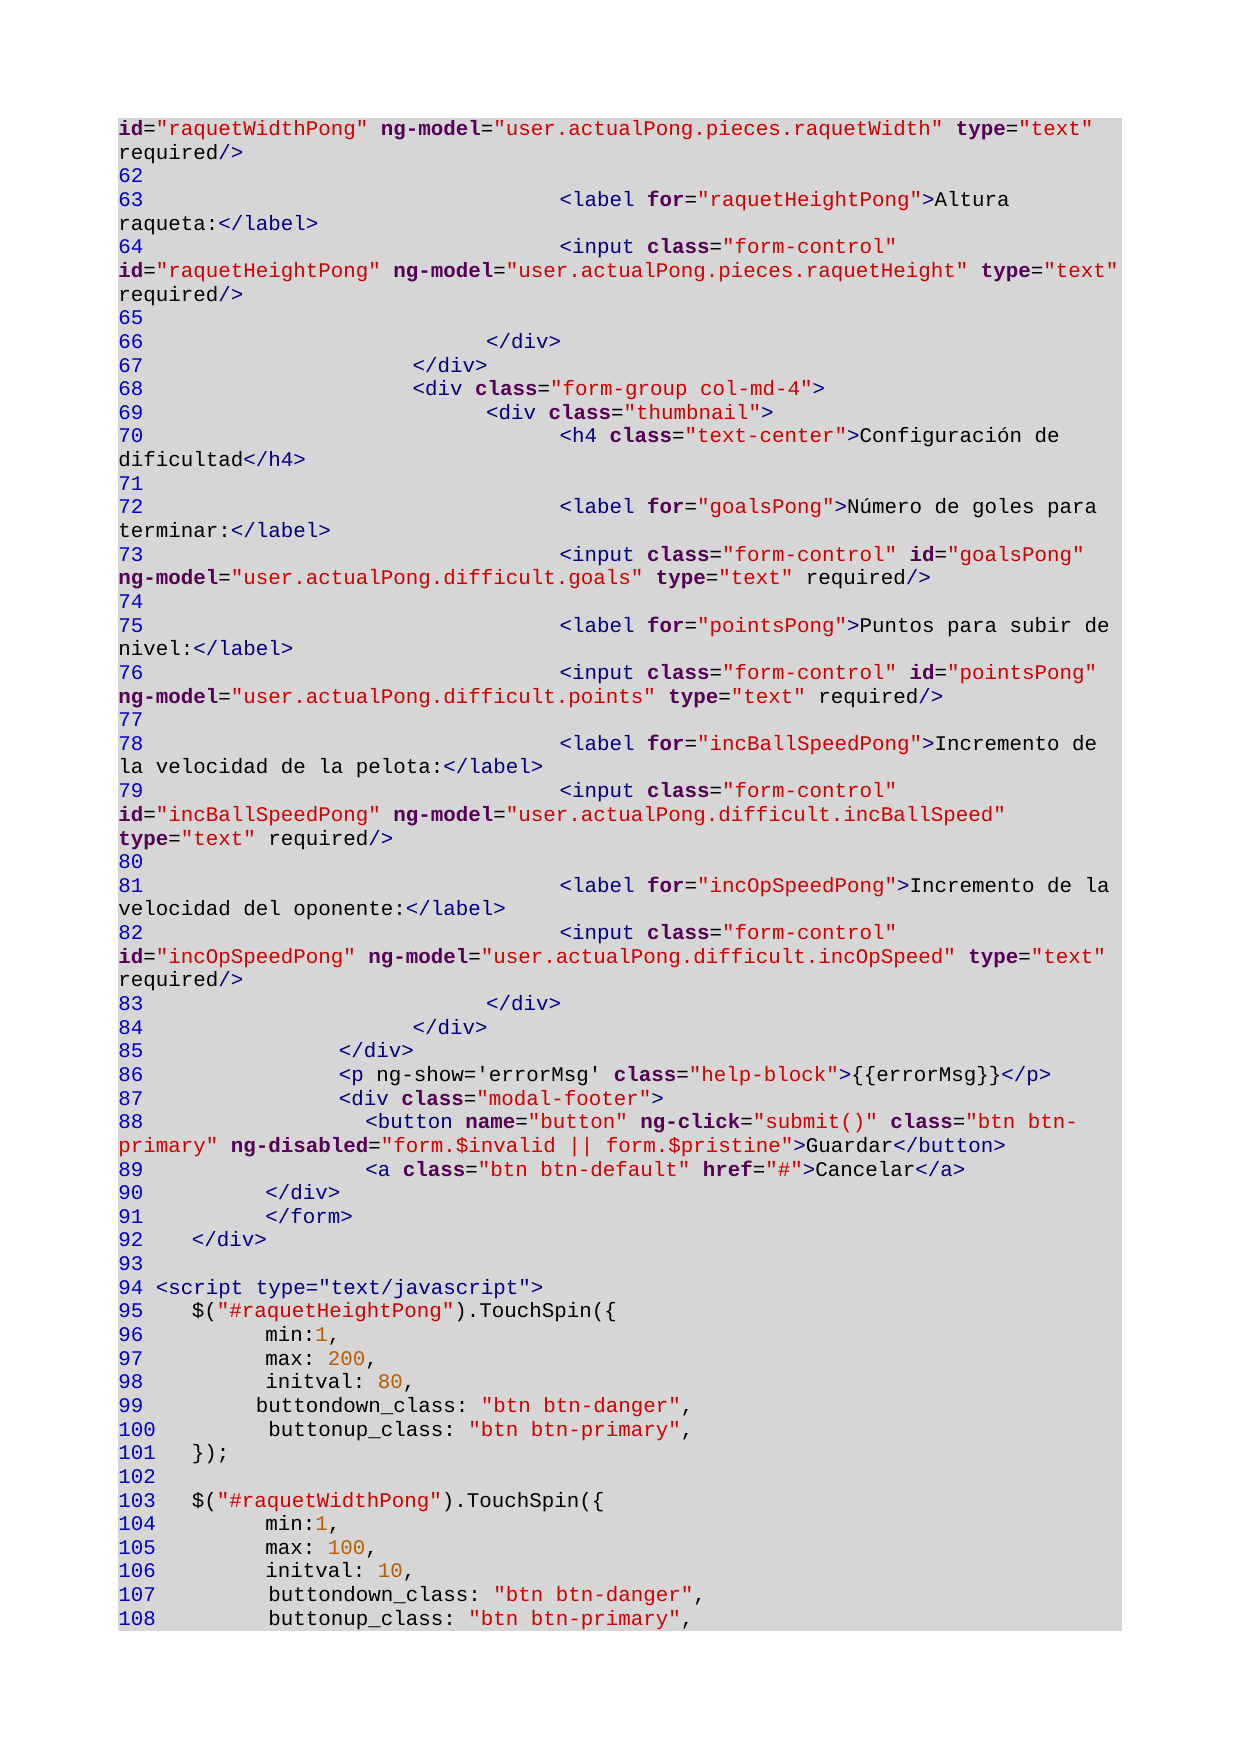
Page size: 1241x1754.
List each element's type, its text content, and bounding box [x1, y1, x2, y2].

text 80 [118, 851, 1122, 875]
text 98 initval: 80, [118, 1371, 1122, 1395]
text 72 <label for="goalsPong">Número de goles para terminar:</label> [118, 496, 1122, 544]
text 70 <h4 class="text-center">Configuración de dificultad</h4> [118, 426, 1122, 473]
text 69 <div class="thumbnail"> [118, 402, 1122, 426]
text 102 [118, 1466, 1122, 1489]
text 79 <input class="form-control" id="incBallSpeedPong" ng-model="user.actualPong.difficult.incBallSpeed" type="text" required/> [118, 780, 1122, 851]
text 89 <a class="btn btn-default" href="#">Cancelar</a> [118, 1158, 1122, 1182]
text 65 [118, 307, 1122, 331]
text 105 max: 100, [118, 1537, 1122, 1561]
text 74 [118, 591, 1122, 615]
text 106 initval: 10, [118, 1561, 1122, 1584]
text 67 </div> [118, 354, 1122, 378]
text 91 </form> [118, 1206, 1122, 1229]
text 76 <input class="form-control" id="pointsPong" ng-model="user.actualPong.difficult.points" type="text" required/> [118, 662, 1122, 709]
text 87 <div class="modal-footer"> [118, 1088, 1122, 1111]
text 83 </div> [118, 993, 1122, 1017]
text 81 <label for="incOpSpeedPong">Incremento de la velocidad del oponente:</label> [118, 875, 1122, 922]
text 66 </div> [118, 331, 1122, 354]
text 100 buttonup_class: "btn btn-primary", [118, 1419, 1122, 1442]
text 107 buttondown_class: "btn btn-danger", [118, 1584, 1122, 1608]
text 93 [118, 1253, 1122, 1277]
text 90 </div> [118, 1182, 1122, 1206]
text 103 $("#raquetWidthPong").TouchSpin({ [118, 1489, 1122, 1513]
text 101 }); [118, 1442, 1122, 1466]
text 88 <button name="button" ng-click="submit()" class="btn btn-primary" ng-disabled="form.$invalid || form.$pristine">Guardar</button> [118, 1111, 1122, 1158]
text 84 </div> [118, 1017, 1122, 1040]
text 64 <input class="form-control" id="raquetHeightPong" ng-model="user.actualPong.pieces.raquetHeight" type="text" required/> [118, 236, 1122, 307]
text 82 <input class="form-control" id="incOpSpeedPong" ng-model="user.actualPong.difficult.incOpSpeed" type="text" required/> [118, 922, 1122, 993]
text id="raquetWidthPong" ng-model="user.actualPong.pieces.raquetWidth" type="text" required/> [118, 118, 1122, 165]
text 94 <script type="text/javascript"> [118, 1277, 1122, 1300]
text 68 <div class="form-group col-md-4"> [118, 378, 1122, 402]
text 92 </div> [118, 1229, 1122, 1253]
text 71 [118, 473, 1122, 496]
text 95 $("#raquetHeightPong").TouchSpin({ [118, 1300, 1122, 1324]
text 63 <label for="raquetHeightPong">Altura raqueta:</label> [118, 189, 1122, 236]
text 85 </div> [118, 1040, 1122, 1064]
text 75 <label for="pointsPong">Puntos para subir de nivel:</label> [118, 615, 1122, 662]
text 96 min:1, [118, 1324, 1122, 1348]
text 97 max: 200, [118, 1348, 1122, 1371]
text 108 buttonup_class: "btn btn-primary", [118, 1608, 1122, 1631]
text 77 [118, 709, 1122, 733]
text 86 <p ng-show='errorMsg' class="help-block">{{errorMsg}}</p> [118, 1064, 1122, 1088]
text 73 <input class="form-control" id="goalsPong" ng-model="user.actualPong.difficult.goals" type="text" required/> [118, 544, 1122, 591]
text 104 min:1, [118, 1513, 1122, 1537]
text 62 [118, 165, 1122, 189]
text 99 buttondown_class: "btn btn-danger", [118, 1395, 1122, 1419]
text 78 <label for="incBallSpeedPong">Incremento de la velocidad de la pelota:</label> [118, 733, 1122, 780]
